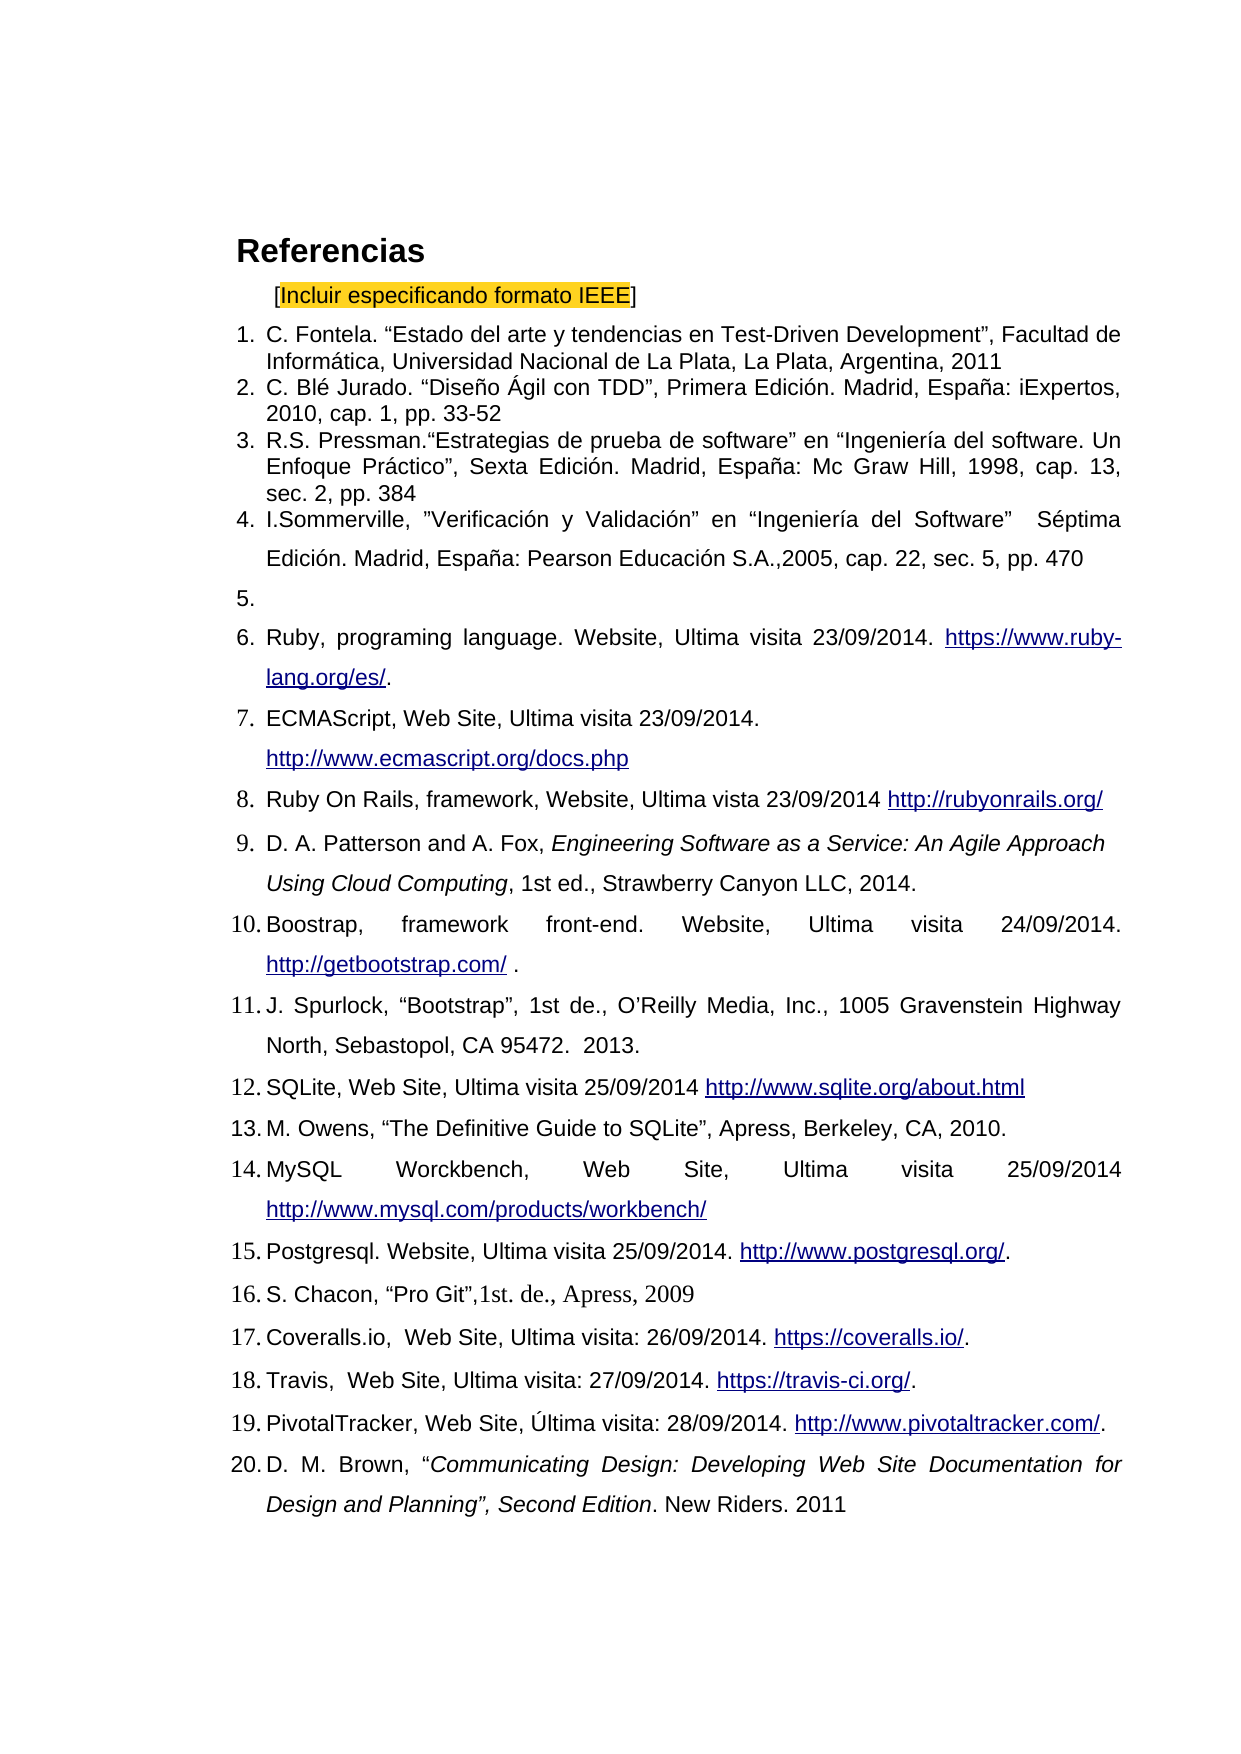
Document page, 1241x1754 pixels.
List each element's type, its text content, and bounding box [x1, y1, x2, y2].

list C. Blé Jurado. “Diseño Ágil con TDD”, Primera Edición. Madrid, España: iExpertos, 2010, cap. 1, pp. 33-52 [236, 374, 1122, 427]
list D. M. Brown, “Communicating Design: Developing Web Site Documentation for Design and Planning”, Second Edition. New Riders. 2011 [230, 1451, 1122, 1517]
list D. A. Patterson and A. Fox, Engineering Software as a Service: An Agile Approach Using Cloud Computing, 1st ed., Strawberry Canyon LLC, 2014. [236, 828, 1122, 896]
list Coveralls.io, Web Site, Ultima visita: 26/09/2014. https://coveralls.io/. [230, 1322, 1122, 1351]
list R.S. Pressman.“Estrategias de prueba de software” en “Ingeniería del software. Un Enfoque Práctico”, Sexta Edición. Madrid, España: Mc Graw Hill, 1998, cap. 13, sec. 2, pp. 384 [236, 427, 1122, 506]
list Ruby, programing language. Website, Ultima visita 23/09/2014. https://www.ruby-lang.org/es/. [236, 624, 1122, 690]
list Ruby On Rails, framework, Website, Ultima vista 23/09/2014 http://rubyonrails.org/ [236, 784, 1122, 813]
list ECMAScript, Web Site, Ultima visita 23/09/2014. http://www.ecmascript.org/docs.php [236, 703, 1122, 771]
subtitle Referencias [236, 231, 1122, 269]
list SQLite, Web Site, Ultima visita 25/09/2014 http://www.sqlite.org/about.html [230, 1072, 1122, 1101]
list I.Sommerville, ”Verificación y Validación” en “Ingeniería del Software” Séptima Edición. Madrid, España: Pearson Educación S.A.,2005, cap. 22, sec. 5, pp. 470 [236, 506, 1122, 572]
list J. Spurlock, “Bootstrap”, 1st de., O’Reilly Media, Inc., 1005 Gravenstein Highway North, Sebastopol, CA 95472. 2013. [230, 990, 1122, 1059]
list S. Chacon, “Pro Git”,1st. de., Apress, 2009 [230, 1279, 1122, 1308]
list Boostrap, framework front-end. Website, Ultima visita 24/09/2014. http://getbootstrap.com/ . [230, 909, 1122, 977]
list M. Owens, “The Definitive Guide to SQLite”, Apress, Berkeley, CA, 2010. [230, 1115, 1122, 1141]
list MySQL Worckbench, Web Site, Ultima visita 25/09/2014 http://www.mysql.com/products/workbench/ [230, 1154, 1122, 1223]
list C. Fontela. “Estado del arte y tendencias en Test-Driven Development”, Facultad de Informática, Universidad Nacional de La Plata, La Plata, Argentina, 2011 [236, 321, 1122, 374]
list Travis, Web Site, Ultima visita: 27/09/2014. https://travis-ci.org/. [230, 1365, 1122, 1394]
list Postgresql. Website, Ultima visita 25/09/2014. http://www.postgresql.org/. [230, 1236, 1122, 1264]
list PivotalTracker, Web Site, Última visita: 28/09/2014. http://www.pivotaltracker.com/. [230, 1408, 1122, 1437]
text [Incluir especificando formato IEEE] [274, 282, 1122, 308]
